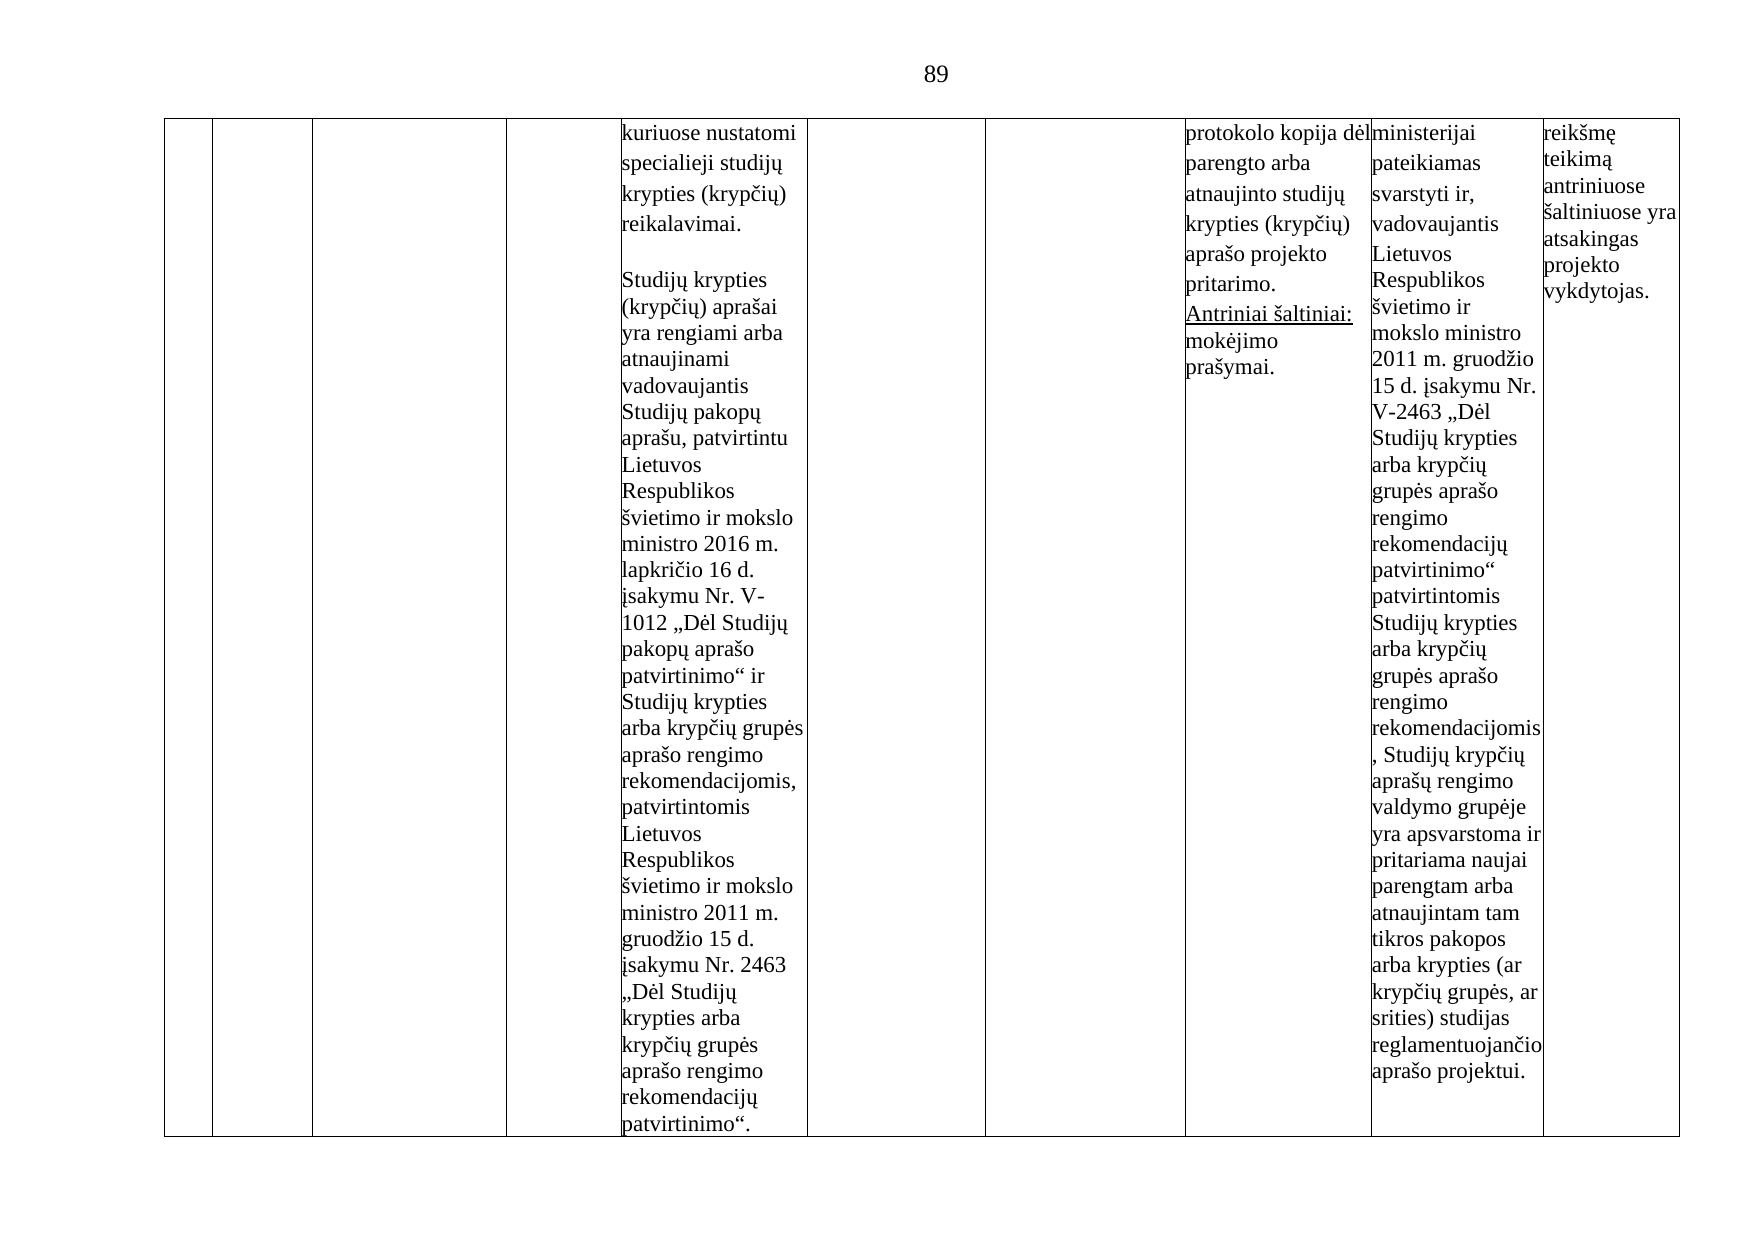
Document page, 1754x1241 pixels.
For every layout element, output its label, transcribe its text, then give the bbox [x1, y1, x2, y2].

table_cell protokolo kopija dėl parengto arba atnaujinto studijų krypties (krypčių) aprašo projekto pritarimo. Antriniai šaltiniai: mokėjimo prašymai. [1186, 119, 1371, 1136]
table_cell [313, 119, 506, 1136]
table_cell [986, 119, 1185, 1136]
table_cell ministerijai pateikiamas svarstyti ir, vadovaujantis Lietuvos Respublikos švietimo ir mokslo ministro 2011 m. gruodžio 15 d. įsakymu Nr. V-2463 „Dėl Studijų krypties arba krypčių grupės aprašo rengimo rekomendacijų patvirtinimo“ patvirtintomis Studijų krypties arba krypčių grupės aprašo rengimo rekomendacijomis, Studijų krypčių aprašų rengimo valdymo grupėje yra apsvarstoma ir pritariama naujai parengtam arba atnaujintam tam tikros pakopos arba krypties (ar krypčių grupės, ar srities) studijas reglamentuojančio aprašo projektui. [1372, 119, 1543, 1136]
table_cell [808, 119, 985, 1136]
table_cell [507, 119, 621, 1136]
table_cell [213, 119, 312, 1136]
table_cell reikšmę teikimą antriniuose šaltiniuose yra atsakingas projekto vykdytojas. [1544, 119, 1679, 1136]
table_cell [165, 119, 212, 1136]
table_cell kuriuose nustatomi specialieji studijų krypties (krypčių) reikalavimai. Studijų krypties (krypčių) aprašai yra rengiami arba atnaujinami vadovaujantis Studijų pakopų aprašu, patvirtintu Lietuvos Respublikos švietimo ir mokslo ministro 2016 m. lapkričio 16 d. įsakymu Nr. V-1012 „Dėl Studijų pakopų aprašo patvirtinimo“ ir Studijų krypties arba krypčių grupės aprašo rengimo rekomendacijomis, patvirtintomis Lietuvos Respublikos švietimo ir mokslo ministro 2011 m. gruodžio 15 d. įsakymu Nr. 2463 „Dėl Studijų krypties arba krypčių grupės aprašo rengimo rekomendacijų patvirtinimo“. [622, 119, 807, 1136]
